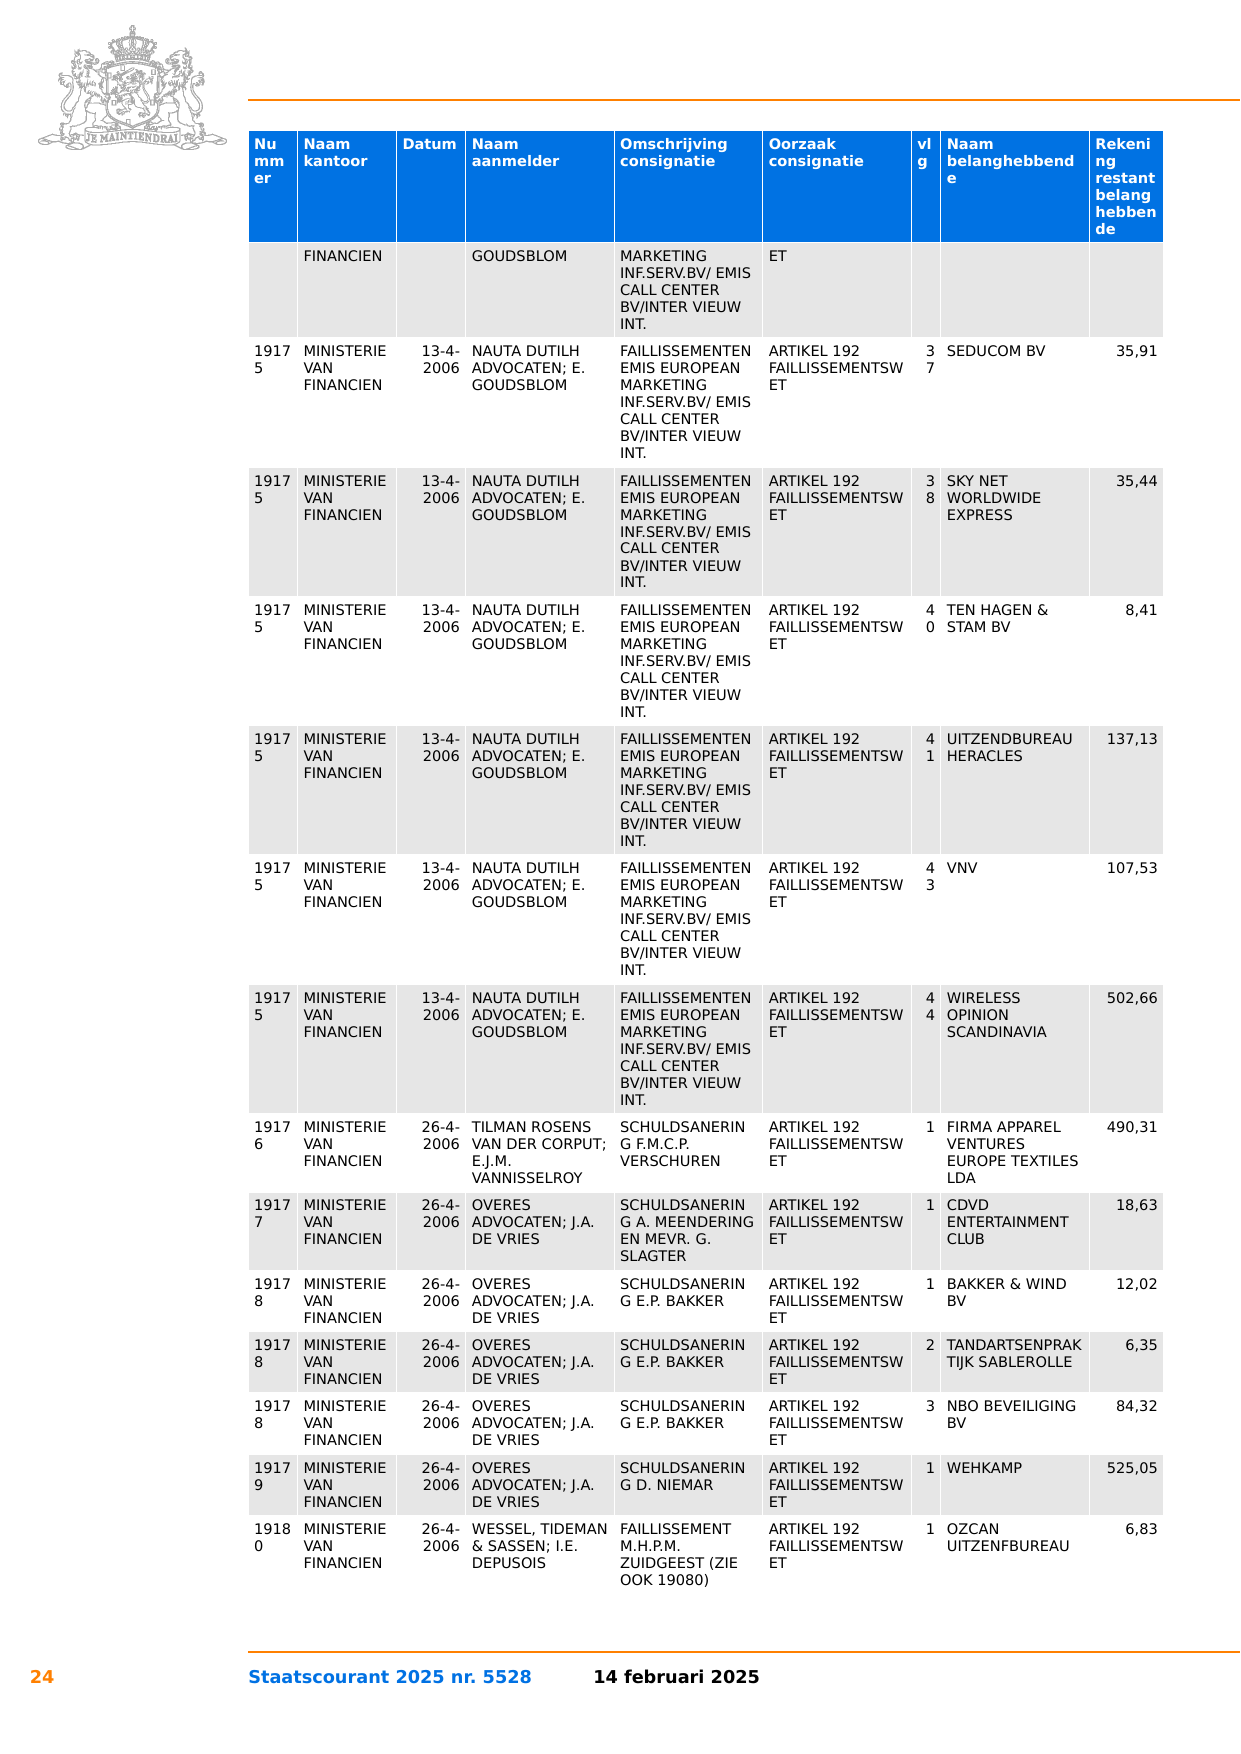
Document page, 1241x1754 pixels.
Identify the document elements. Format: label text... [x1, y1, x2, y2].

table_cell FIRMA APPAREL VENTURES EUROPE TEXTILES LDA [941, 1114, 1089, 1191]
table_cell [912, 243, 940, 337]
table_cell NAUTA DUTILH ADVOCATEN; E. GOUDSBLOM [466, 726, 614, 854]
table_cell SCHULDSANERING D. NIEMAR [615, 1455, 762, 1515]
table_cell 1 [912, 1516, 940, 1593]
table_header Naam kantoor [298, 131, 396, 242]
table_cell MINISTERIE VAN FINANCIEN [298, 1455, 396, 1515]
table_cell SCHULDSANERING E.P. BAKKER [615, 1271, 762, 1331]
table_cell 19179 [249, 1455, 297, 1515]
table_cell NAUTA DUTILH ADVOCATEN; E. GOUDSBLOM [466, 468, 614, 596]
table_cell MINISTERIE VAN FINANCIEN [298, 597, 396, 725]
table_cell 19178 [249, 1332, 297, 1392]
table_cell ARTIKEL 192 FAILLISSEMENTSWET [763, 1332, 911, 1392]
table_cell NAUTA DUTILH ADVOCATEN; E. GOUDSBLOM [466, 597, 614, 725]
table_cell MINISTERIE VAN FINANCIEN [298, 1516, 396, 1593]
table_cell ARTIKEL 192 FAILLISSEMENTSWET [763, 856, 911, 984]
table_header Omschrijving consignatie [615, 131, 762, 242]
table_cell UITZENDBUREAU HERACLES [941, 726, 1089, 854]
table_cell 137,13 [1090, 726, 1163, 854]
table_cell SKY NET WORLDWIDE EXPRESS [941, 468, 1089, 596]
table_cell 44 [912, 985, 940, 1113]
table_cell WESSEL, TIDEMAN & SASSEN; I.E. DEPUSOIS [466, 1516, 614, 1593]
table_cell ARTIKEL 192 FAILLISSEMENTSWET [763, 1516, 911, 1593]
table_cell VNV [941, 856, 1089, 984]
table_cell MINISTERIE VAN FINANCIEN [298, 985, 396, 1113]
table_cell 19178 [249, 1271, 297, 1331]
table_cell OVERES ADVOCATEN; J.A. DE VRIES [466, 1271, 614, 1331]
table_cell 490,31 [1090, 1114, 1163, 1191]
table_cell 3 [912, 1394, 940, 1454]
table_cell FAILLISSEMENTEN EMIS EUROPEAN MARKETING INF.SERV.BV/ EMIS CALL CENTER BV/INTER VIEUW INT. [615, 985, 762, 1113]
table_cell 8,41 [1090, 597, 1163, 725]
table_cell MINISTERIE VAN FINANCIEN [298, 468, 396, 596]
table_cell MARKETING INF.SERV.BV/ EMIS CALL CENTER BV/INTER VIEUW INT. [615, 243, 762, 337]
table_cell 6,35 [1090, 1332, 1163, 1392]
table_cell [249, 243, 297, 337]
table_cell TILMAN ROSENS VAN DER CORPUT; E.J.M. VANNISSELROY [466, 1114, 614, 1191]
table_header vlg [912, 131, 940, 242]
table_cell BAKKER & WIND BV [941, 1271, 1089, 1331]
table_cell 1 [912, 1193, 940, 1270]
table_cell FAILLISSEMENT M.H.P.M. ZUIDGEEST (ZIE OOK 19080) [615, 1516, 762, 1593]
table_cell 13-4-2006 [397, 468, 465, 596]
table_cell 19175 [249, 339, 297, 467]
table_cell 43 [912, 856, 940, 984]
table_header Rekening restant belanghebbende [1090, 131, 1163, 242]
table_cell ARTIKEL 192 FAILLISSEMENTSWET [763, 1394, 911, 1454]
table_cell 13-4-2006 [397, 597, 465, 725]
table_cell 19176 [249, 1114, 297, 1191]
table_cell 41 [912, 726, 940, 854]
table_header Naam aanmelder [466, 131, 614, 242]
table_cell OVERES ADVOCATEN; J.A. DE VRIES [466, 1394, 614, 1454]
table_cell 19180 [249, 1516, 297, 1593]
table_cell ARTIKEL 192 FAILLISSEMENTSWET [763, 985, 911, 1113]
table_cell FINANCIEN [298, 243, 396, 337]
table_cell NAUTA DUTILH ADVOCATEN; E. GOUDSBLOM [466, 856, 614, 984]
table_cell 26-4-2006 [397, 1114, 465, 1191]
table_cell ARTIKEL 192 FAILLISSEMENTSWET [763, 339, 911, 467]
table_cell 13-4-2006 [397, 726, 465, 854]
table_cell 525,05 [1090, 1455, 1163, 1515]
table_cell 26-4-2006 [397, 1193, 465, 1270]
table_cell [941, 243, 1089, 337]
table_cell 19175 [249, 726, 297, 854]
table_cell 12,02 [1090, 1271, 1163, 1331]
table_cell ARTIKEL 192 FAILLISSEMENTSWET [763, 726, 911, 854]
table_cell FAILLISSEMENTEN EMIS EUROPEAN MARKETING INF.SERV.BV/ EMIS CALL CENTER BV/INTER VIEUW INT. [615, 856, 762, 984]
table_header Nummer [249, 131, 297, 242]
table_cell FAILLISSEMENTEN EMIS EUROPEAN MARKETING INF.SERV.BV/ EMIS CALL CENTER BV/INTER VIEUW INT. [615, 597, 762, 725]
table_cell ARTIKEL 192 FAILLISSEMENTSWET [763, 468, 911, 596]
table_cell 38 [912, 468, 940, 596]
table_cell FAILLISSEMENTEN EMIS EUROPEAN MARKETING INF.SERV.BV/ EMIS CALL CENTER BV/INTER VIEUW INT. [615, 339, 762, 467]
table_cell 26-4-2006 [397, 1394, 465, 1454]
table_cell NAUTA DUTILH ADVOCATEN; E. GOUDSBLOM [466, 339, 614, 467]
table_cell SCHULDSANERING E.P. BAKKER [615, 1332, 762, 1392]
table_cell 502,66 [1090, 985, 1163, 1113]
table_header Naam belanghebbende [941, 131, 1089, 242]
table_cell 19178 [249, 1394, 297, 1454]
table_cell 1 [912, 1271, 940, 1331]
table_cell ARTIKEL 192 FAILLISSEMENTSWET [763, 1193, 911, 1270]
table_cell ARTIKEL 192 FAILLISSEMENTSWET [763, 1455, 911, 1515]
table_cell ARTIKEL 192 FAILLISSEMENTSWET [763, 597, 911, 725]
table_header Datum [397, 131, 465, 242]
table_cell 1 [912, 1114, 940, 1191]
table_cell OVERES ADVOCATEN; J.A. DE VRIES [466, 1193, 614, 1270]
table_cell 1 [912, 1455, 940, 1515]
table_cell 19175 [249, 468, 297, 596]
table_cell FAILLISSEMENTEN EMIS EUROPEAN MARKETING INF.SERV.BV/ EMIS CALL CENTER BV/INTER VIEUW INT. [615, 726, 762, 854]
table_cell SCHULDSANERING A. MEENDERING EN MEVR. G. SLAGTER [615, 1193, 762, 1270]
table_cell 26-4-2006 [397, 1332, 465, 1392]
table_cell 84,32 [1090, 1394, 1163, 1454]
table_cell NAUTA DUTILH ADVOCATEN; E. GOUDSBLOM [466, 985, 614, 1113]
table_cell WEHKAMP [941, 1455, 1089, 1515]
table_cell TANDARTSENPRAKTIJK SABLEROLLE [941, 1332, 1089, 1392]
table_cell [397, 243, 465, 337]
table_cell MINISTERIE VAN FINANCIEN [298, 856, 396, 984]
table_cell 19177 [249, 1193, 297, 1270]
picture [38, 25, 227, 150]
table_cell 2 [912, 1332, 940, 1392]
table_cell 18,63 [1090, 1193, 1163, 1270]
table_cell 19175 [249, 985, 297, 1113]
table_cell 40 [912, 597, 940, 725]
table_cell 37 [912, 339, 940, 467]
table_cell OZCAN UITZENFBUREAU [941, 1516, 1089, 1593]
table_cell MINISTERIE VAN FINANCIEN [298, 726, 396, 854]
table_cell 107,53 [1090, 856, 1163, 984]
table_header Oorzaak consignatie [763, 131, 911, 242]
table_cell [1090, 243, 1163, 337]
table_cell 13-4-2006 [397, 985, 465, 1113]
table_cell SCHULDSANERING F.M.C.P. VERSCHUREN [615, 1114, 762, 1191]
table_cell ARTIKEL 192 FAILLISSEMENTSWET [763, 1271, 911, 1331]
table_cell MINISTERIE VAN FINANCIEN [298, 1114, 396, 1191]
table_cell MINISTERIE VAN FINANCIEN [298, 1271, 396, 1331]
table_cell 26-4-2006 [397, 1455, 465, 1515]
table_cell MINISTERIE VAN FINANCIEN [298, 339, 396, 467]
table_cell TEN HAGEN & STAM BV [941, 597, 1089, 725]
table_cell 26-4-2006 [397, 1271, 465, 1331]
table_cell 35,44 [1090, 468, 1163, 596]
table_cell 19175 [249, 597, 297, 725]
table_cell MINISTERIE VAN FINANCIEN [298, 1394, 396, 1454]
table_cell FAILLISSEMENTEN EMIS EUROPEAN MARKETING INF.SERV.BV/ EMIS CALL CENTER BV/INTER VIEUW INT. [615, 468, 762, 596]
table_cell 26-4-2006 [397, 1516, 465, 1593]
table_cell ARTIKEL 192 FAILLISSEMENTSWET [763, 1114, 911, 1191]
table_cell NBO BEVEILIGING BV [941, 1394, 1089, 1454]
table_cell CDVD ENTERTAINMENT CLUB [941, 1193, 1089, 1270]
table_cell SCHULDSANERING E.P. BAKKER [615, 1394, 762, 1454]
table_cell 13-4-2006 [397, 856, 465, 984]
table_cell SEDUCOM BV [941, 339, 1089, 467]
table_cell 13-4-2006 [397, 339, 465, 467]
table_cell 6,83 [1090, 1516, 1163, 1593]
table_cell ET [763, 243, 911, 337]
table_cell 35,91 [1090, 339, 1163, 467]
table_cell GOUDSBLOM [466, 243, 614, 337]
table_cell OVERES ADVOCATEN; J.A. DE VRIES [466, 1455, 614, 1515]
table_cell MINISTERIE VAN FINANCIEN [298, 1193, 396, 1270]
table_cell WIRELESS OPINION SCANDINAVIA [941, 985, 1089, 1113]
table_cell MINISTERIE VAN FINANCIEN [298, 1332, 396, 1392]
table_cell OVERES ADVOCATEN; J.A. DE VRIES [466, 1332, 614, 1392]
table_cell 19175 [249, 856, 297, 984]
